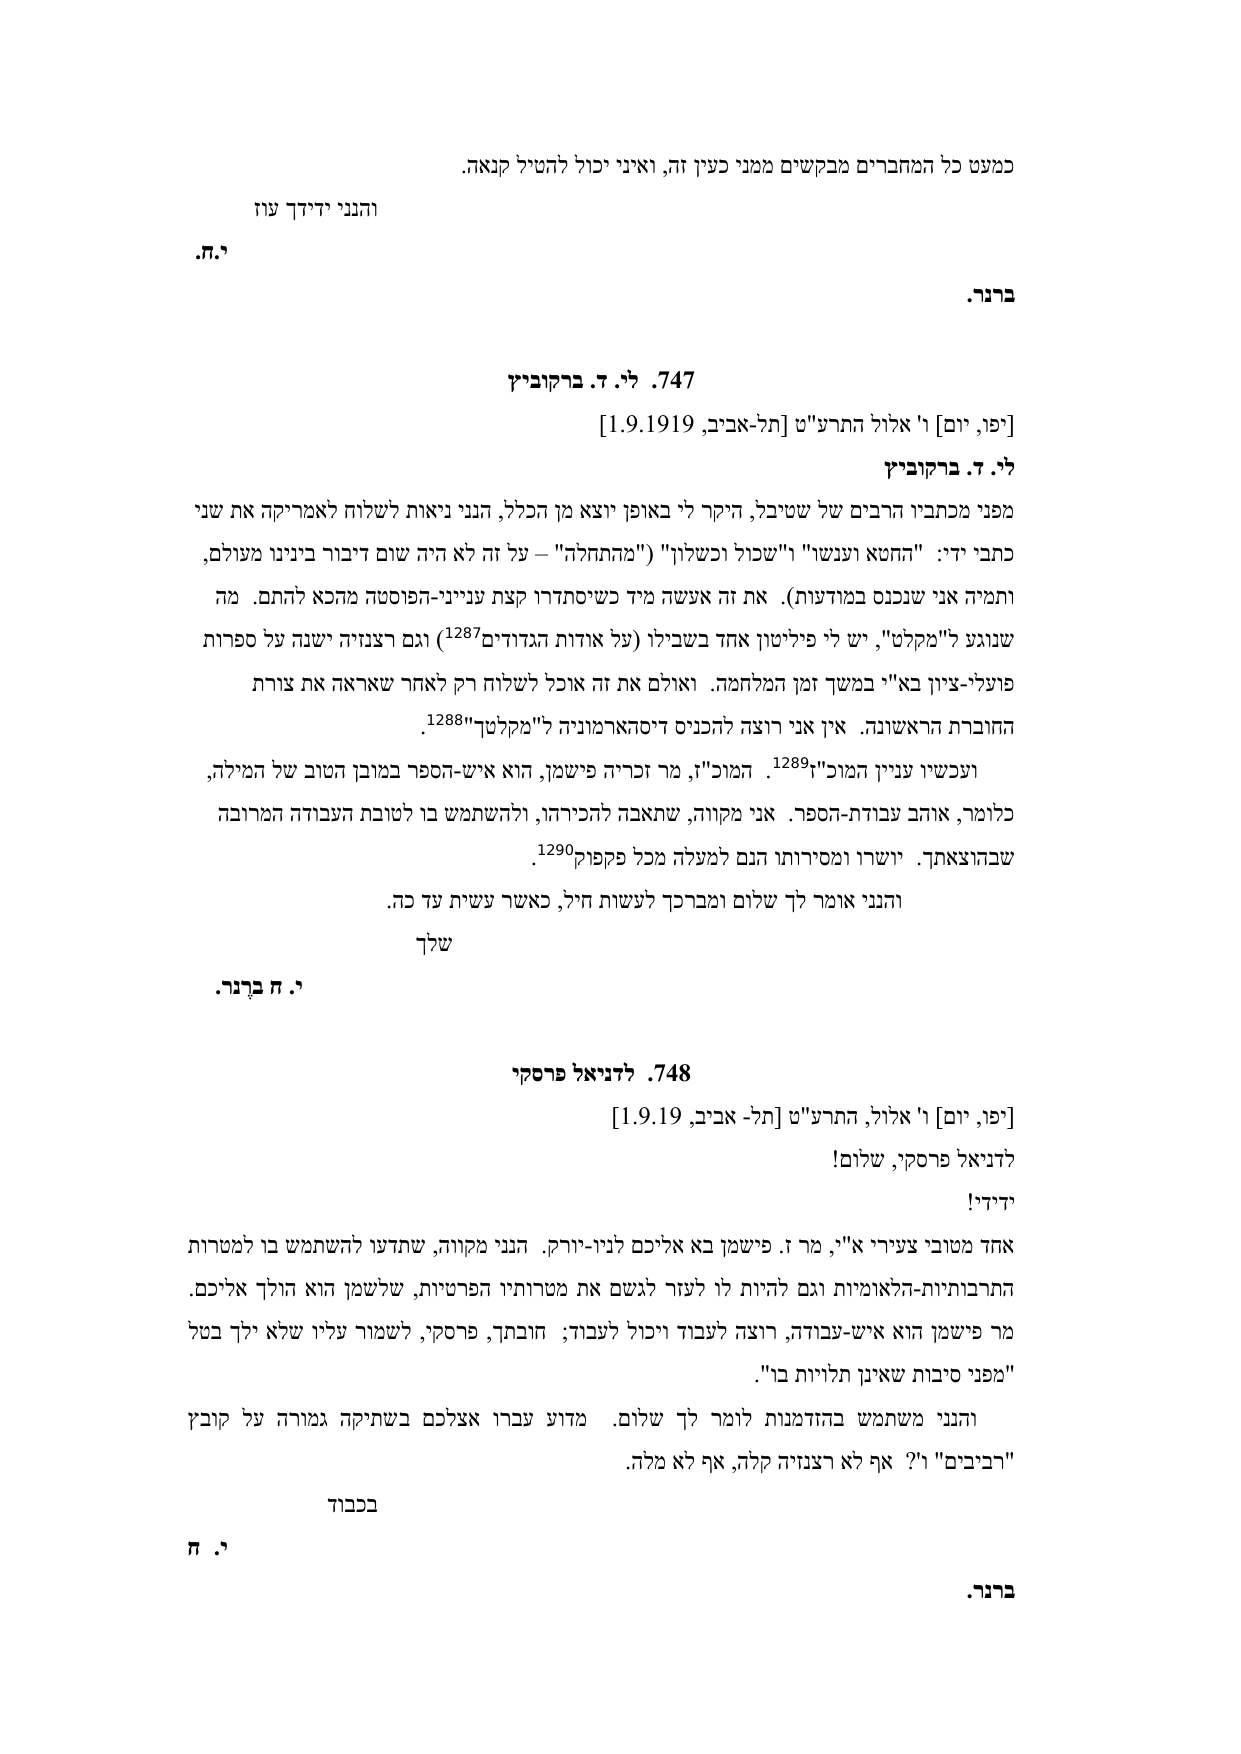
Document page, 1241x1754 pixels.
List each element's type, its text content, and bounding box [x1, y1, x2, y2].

text [יפו, יום] ו' אלול התרע"ט [תל-אביב, 1.9.1919] [187, 409, 1015, 437]
text [יפו, יום] ו' אלול, התרע"ט [תל- אביב, 1.9.19] [187, 1101, 1015, 1129]
text 747. לי. ד. ברקוביץ [187, 366, 1015, 394]
text לדניאל פרסקי, שלום! [187, 1144, 1015, 1173]
text לי. ד. ברקוביץ מפני מכתביו הרבים של שטיבל, היקר לי באופן יוצא מן הכלל, הנני ניאות לשלוח לאמריקה את שני כתבי ידי: "החטא וענשו" ו"שכול וכשלון" ("מהתחלה" – על זה לא היה שום דיבור בינינו מעולם, ותמיה אני שנכנס במודעות). את זה אעשה מיד כשיסתדרו קצת ענייני-הפוסטה מהכא להתם. מה שנוגע ל"מקלט", יש לי פיליטון אחד בשבילו (על אודות הגדודים) וגם רצנזיה ישנה על ספרות פועלי-ציון בא"י במשך זמן המלחמה. ואולם את זה אוכל לשלוח רק לאחר שאראה את צורת החוברת הראשונה. אין אני רוצה להכניס דיסהארמוניה ל"מקלטך". ועכשיו עניין המוכ"ז. המוכ"ז, מר זכריה פישמן, הוא איש-הספר במובן הטוב של המילה, כלומר, אוהב עבודת-הספר. אני מקווה, שתאבה להכירהו, ולהשתמש בו לטובת העבודה המרובה שבהוצאתך. יושרו ומסירותו הנם למעלה מכל פקפוק. והנני אומר לך שלום ומברכך לעשות חיל, כאשר עשית עד כה. שלך י. ח ברֶנר. [187, 452, 1015, 1000]
text 748. לדניאל פרסקי [187, 1058, 1015, 1086]
text ידידי! אחד מטובי צעירי א"י, מר ז. פישמן בא אליכם לניו-יורק. הנני מקווה, שתדעו להשתמש בו למטרות התרבותיות-הלאומיות וגם להיות לו לעזר לגשם את מטרותיו הפרטיות, שלשמן הוא הולך אליכם. מר פישמן הוא איש-עבודה, רוצה לעבוד ויכול לעבוד; חובתך, פרסקי, לשמור עליו שלא ילך בטל "מפני סיבות שאינן תלויות בו". והנני משתמש בהזדמנות לומר לך שלום. מדוע עברו אצלכם בשתיקה גמורה על קובץ "רביבים" ו'? אף לא רצנזיה קלה, אף לא מלה. בכבוד י. ח ברנר. [187, 1187, 1015, 1604]
text כמעט כל המחברים מבקשים ממני כעין זה, ואיני יכול להטיל קנאה. והנני ידידך עוז י.ח. ברנר. [187, 150, 1015, 308]
